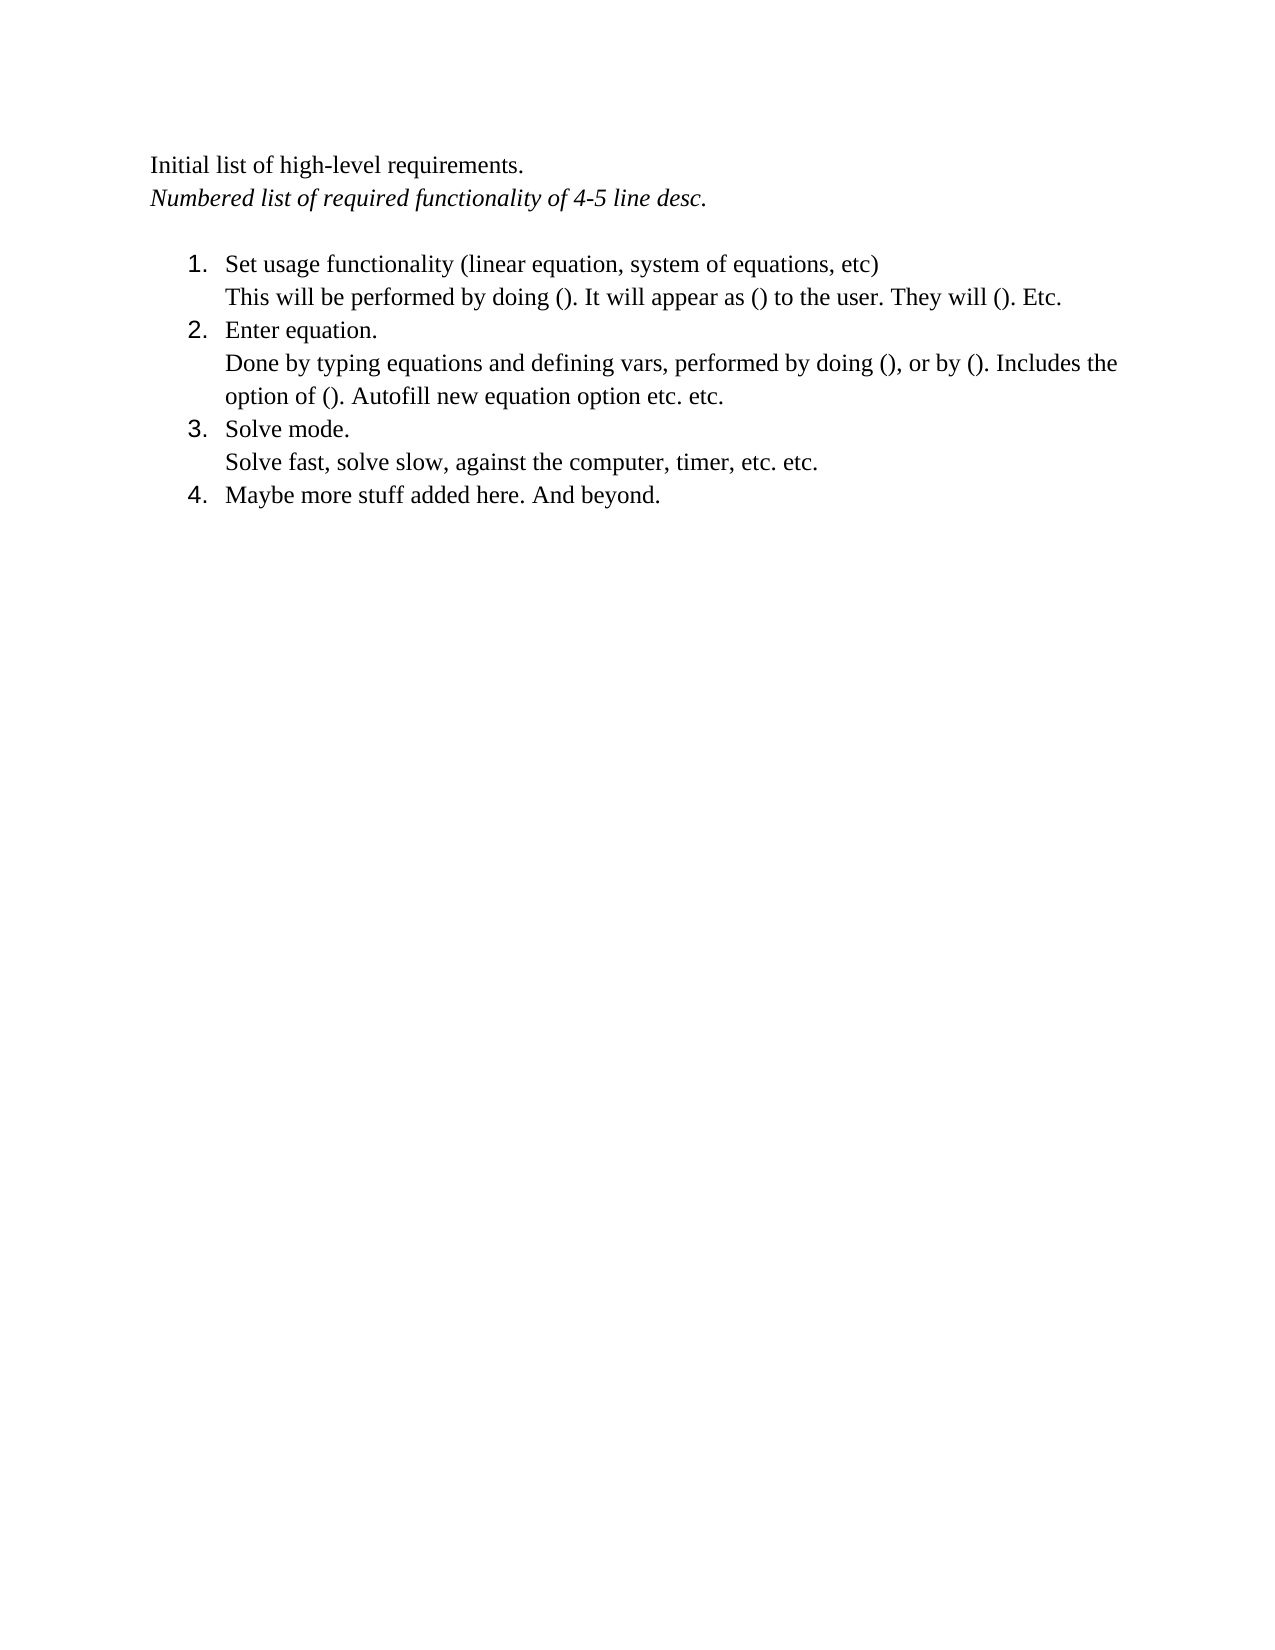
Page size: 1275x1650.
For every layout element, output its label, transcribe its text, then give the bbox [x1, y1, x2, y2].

list Set usage functionality (linear equation, system of equations, etc) [187, 249, 1125, 278]
list Maybe more stuff added here. And beyond. [187, 481, 1125, 509]
text This will be performed by doing (). It will appear as () to the user. They will (). Etc. [225, 282, 1125, 311]
text Numbered list of required functionality of 4-5 line desc. [150, 183, 1125, 212]
text Initial list of high-level requirements. [150, 150, 1125, 179]
list Solve mode. [187, 414, 1125, 443]
text Solve fast, solve slow, against the computer, timer, etc. etc. [225, 447, 1125, 476]
text Done by typing equations and defining vars, performed by doing (), or by (). Includes the option of (). Autofill new equation option etc. etc. [225, 348, 1125, 410]
list Enter equation. [187, 315, 1125, 344]
